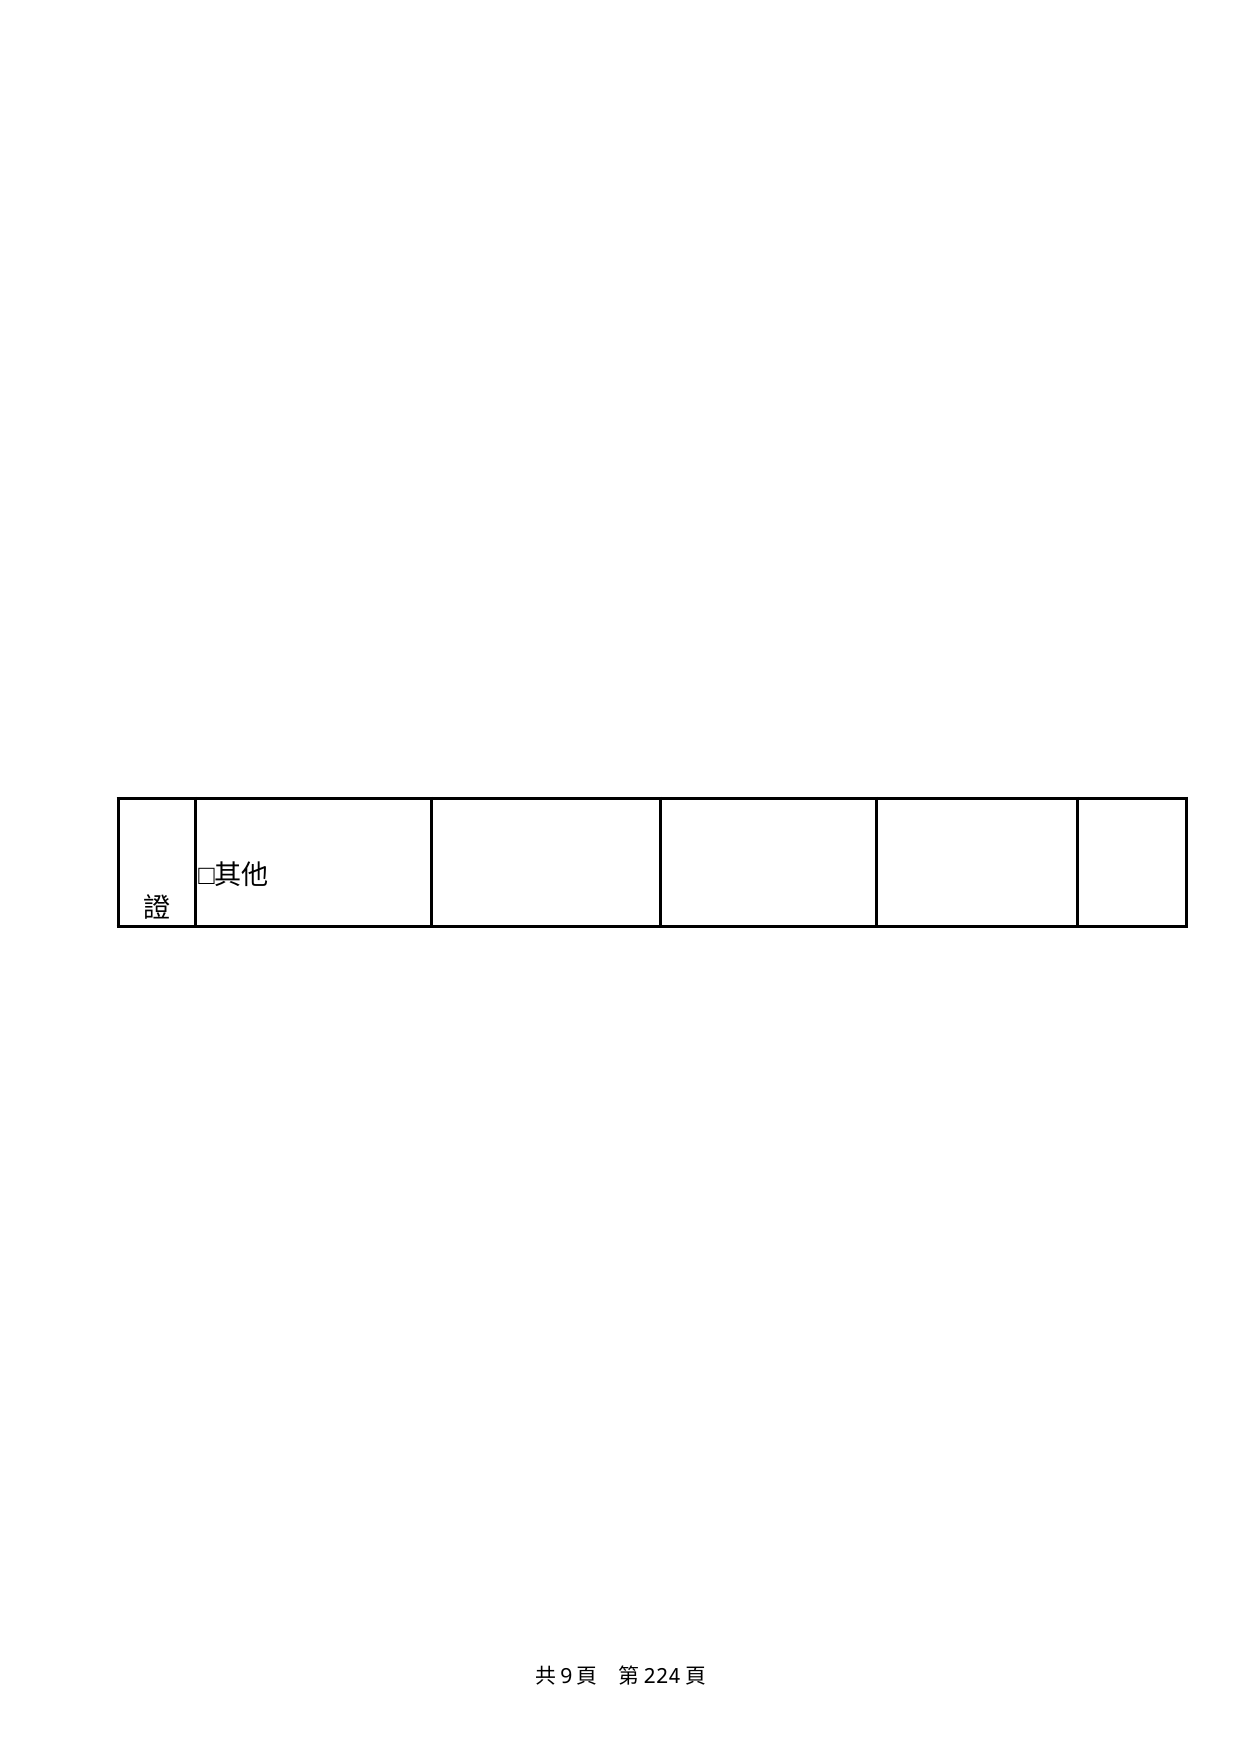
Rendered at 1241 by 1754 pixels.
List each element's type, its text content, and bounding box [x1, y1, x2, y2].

table_cell □其他 [197, 800, 430, 925]
table_cell [662, 800, 875, 925]
table_cell [433, 800, 659, 925]
table_cell [1079, 800, 1185, 925]
table_cell [878, 800, 1076, 925]
table_cell 應 繳 驗 證 件 [120, 800, 194, 925]
